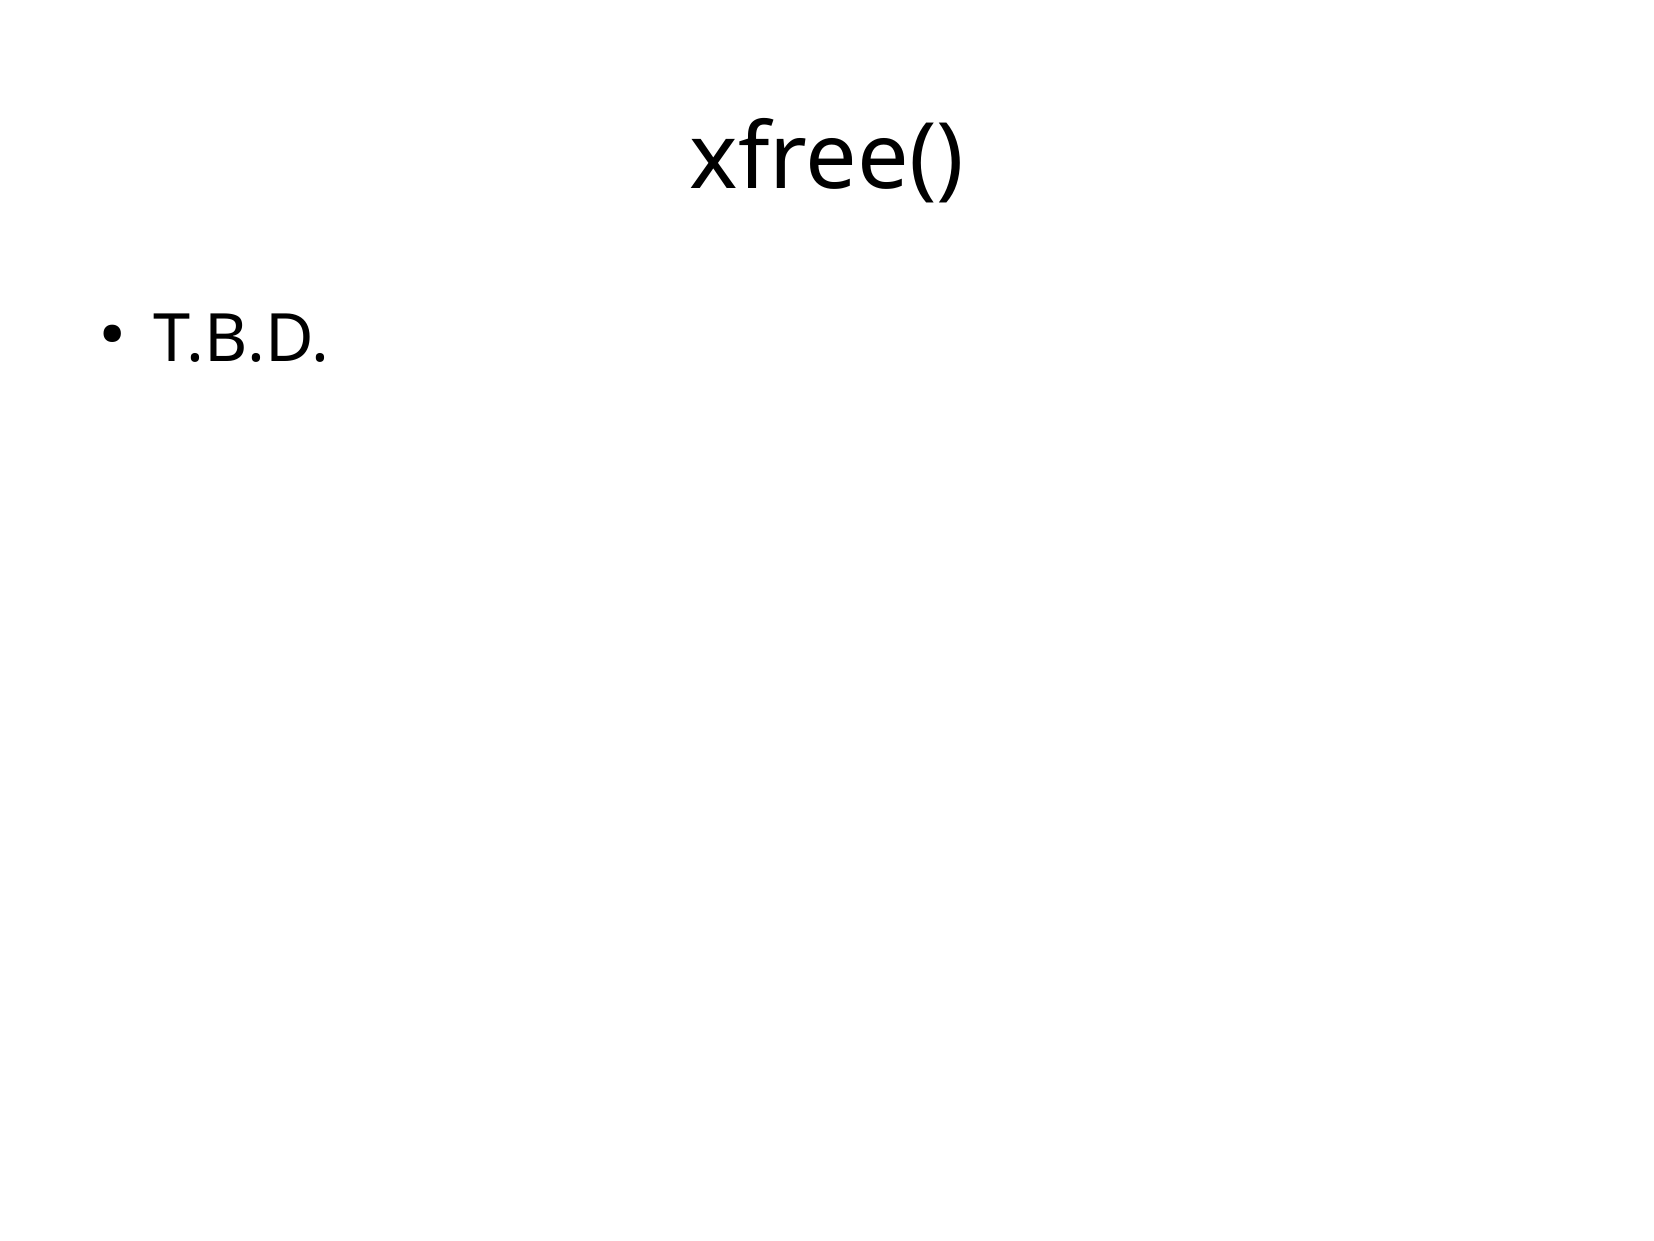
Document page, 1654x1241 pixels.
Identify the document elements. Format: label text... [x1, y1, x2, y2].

title xfree() [82, 49, 1571, 257]
list T.B.D. [82, 290, 1538, 1170]
